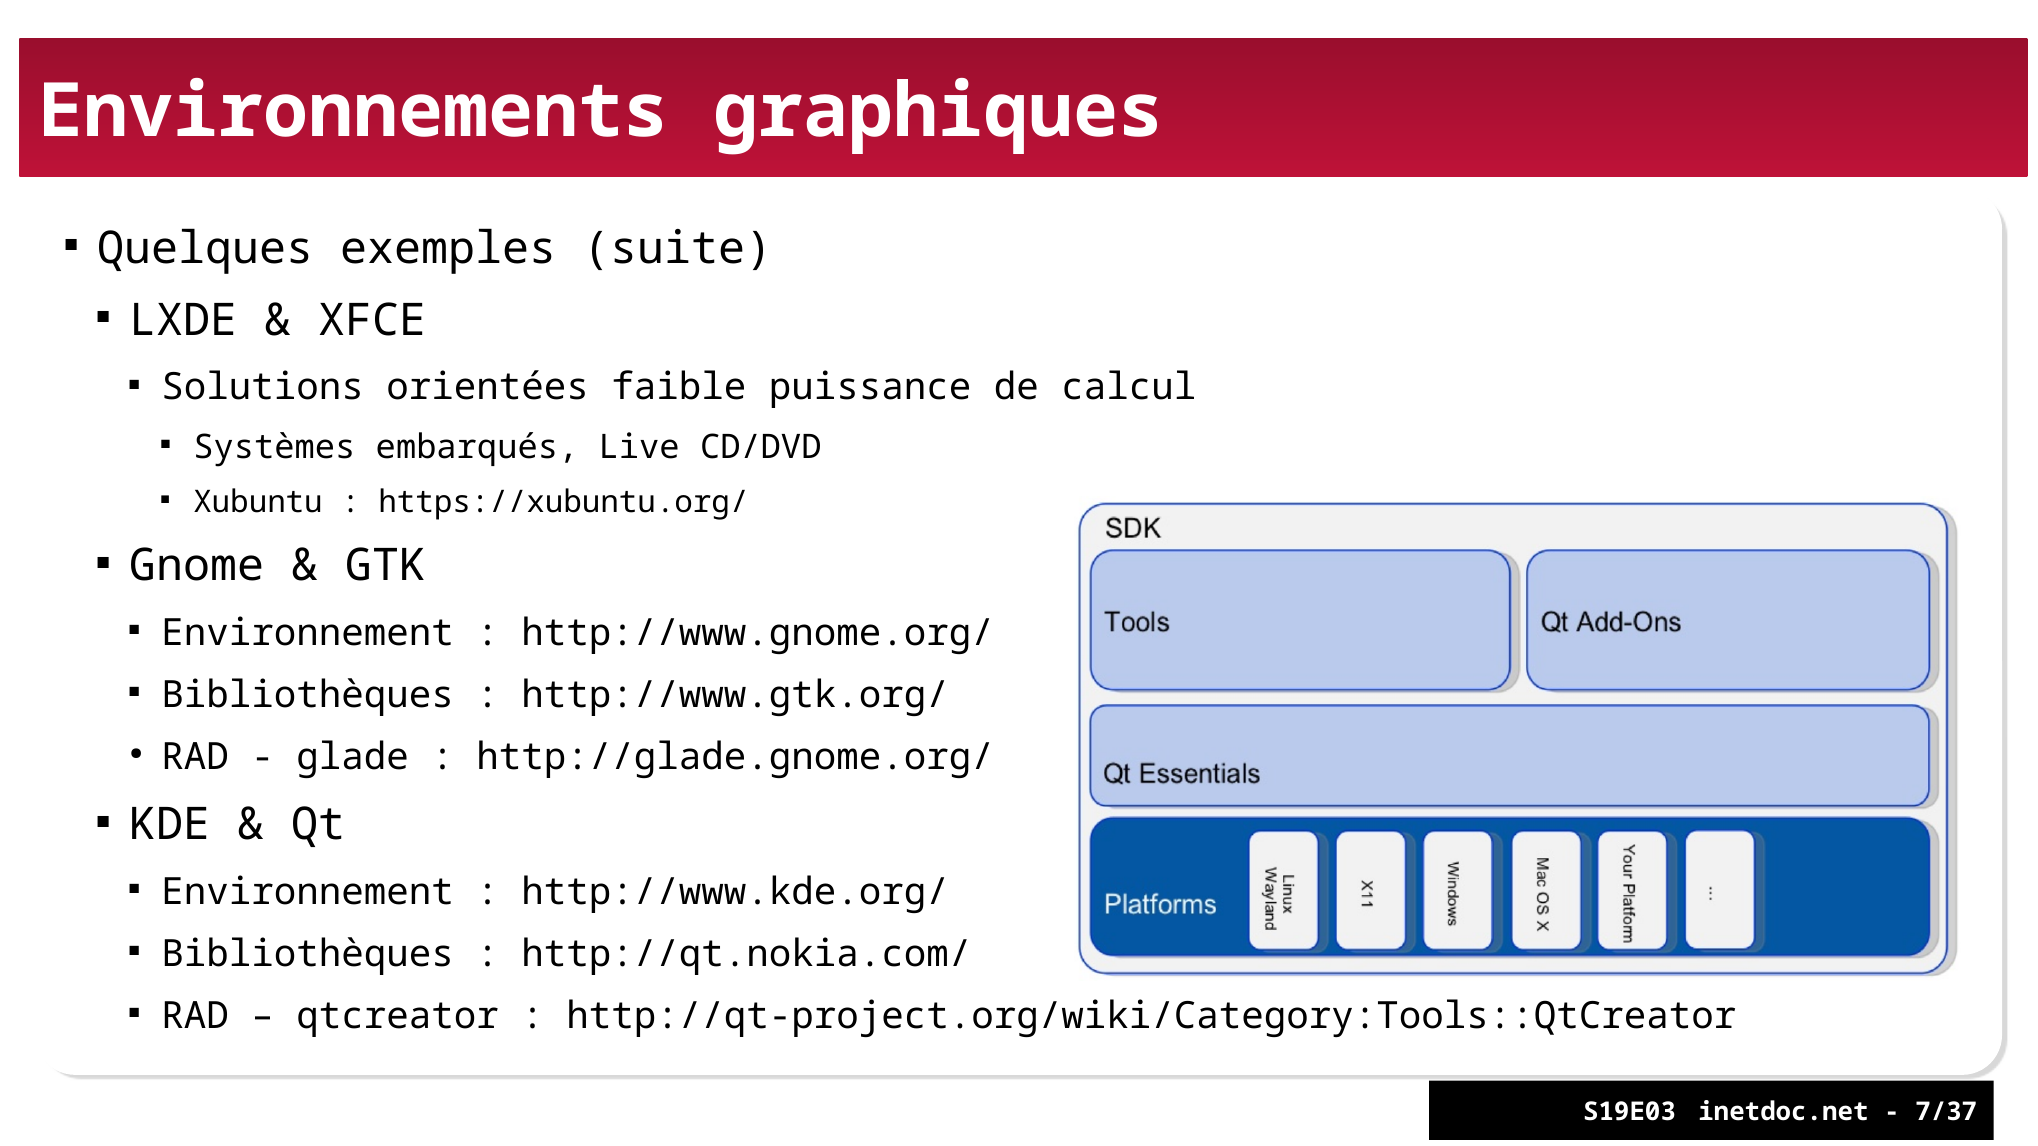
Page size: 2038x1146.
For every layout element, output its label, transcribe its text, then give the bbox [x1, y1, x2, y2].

text_box Environnements graphiques [19, 38, 2028, 177]
text_box S19E03 inetdoc.net - <numéro>/37 [1429, 1080, 1994, 1140]
picture [1074, 496, 1961, 981]
text_box Quelques exemples (suite) LXDE & XFCE Solutions orientées faible puissance de calcul Systèmes embarqués, Live CD/DVD Xubuntu : https://xubuntu.org/ Gnome & GTK Environnement : http://www.gnome.org/ Bibliothèques : http://www.gtk.org/ RAD - glade : http://glade.gnome.org/ KDE & Qt Environnement : http://www.kde.org/ Bibliothèques : http://qt.nokia.com/ RAD – qtcreator : http://qt-project.org/wiki/Category:Tools::QtCreator [35, 188, 2003, 1075]
